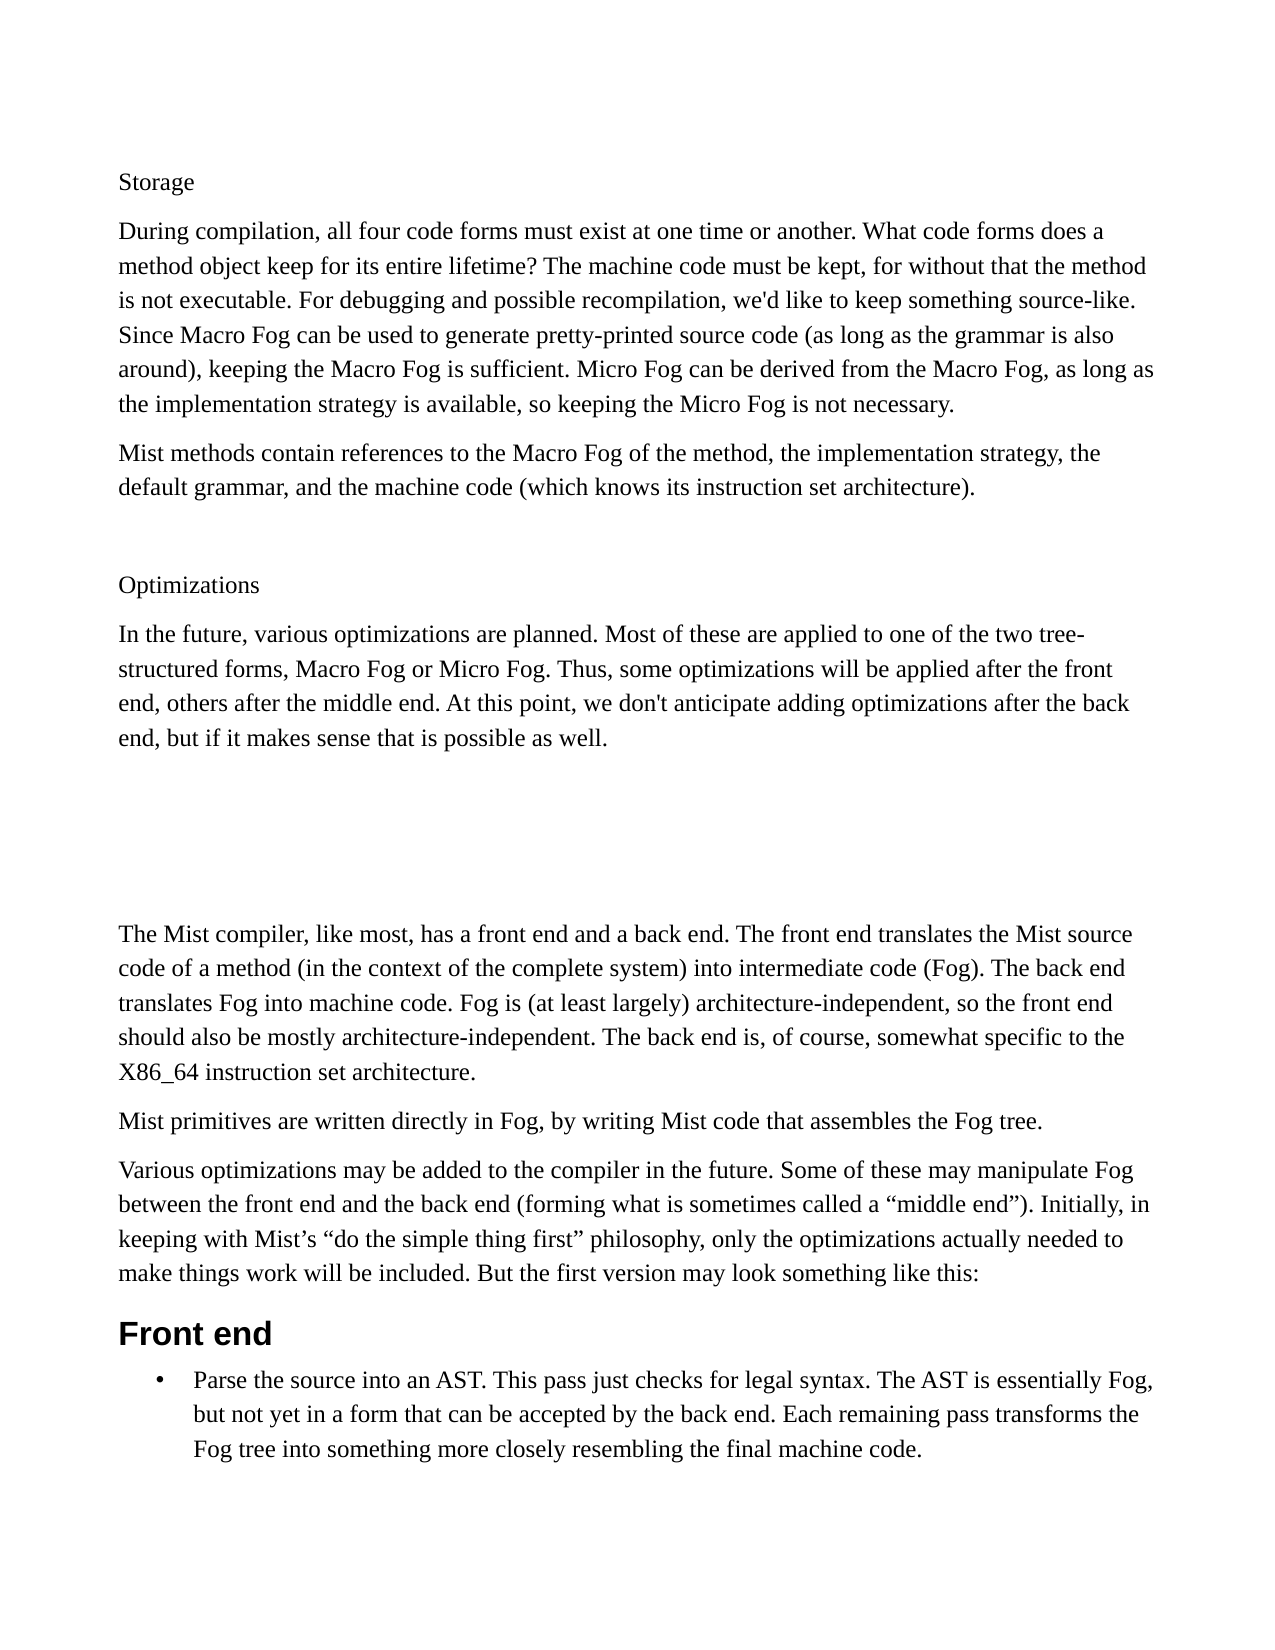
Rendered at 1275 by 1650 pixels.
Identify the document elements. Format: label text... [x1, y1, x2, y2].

text In the future, various optimizations are planned. Most of these are applied to one of the two tree-structured forms, Macro Fog or Micro Fog. Thus, some optimizations will be applied after the front end, others after the middle end. At this point, we don't anticipate adding optimizations after the back end, but if it makes sense that is possible as well. [118, 619, 1157, 752]
list Parse the source into an AST. This pass just checks for legal syntax. The AST is essentially Fog, but not yet in a form that can be accepted by the back end. Each remaining pass transforms the Fog tree into something more closely resembling the final machine code. [156, 1365, 1157, 1463]
text Various optimizations may be added to the compiler in the future. Some of these may manipulate Fog between the front end and the back end (forming what is sometimes called a “middle end”). Initially, in keeping with Mist’s “do the simple thing first” philosophy, only the optimizations actually needed to make things work will be included. But the first version may look something like this: [118, 1155, 1157, 1287]
subtitle Front end [118, 1314, 1157, 1352]
text Mist primitives are written directly in Fog, by writing Mist code that assembles the Fog tree. [118, 1106, 1157, 1135]
text During compilation, all four code forms must exist at one time or another. What code forms does a method object keep for its entire lifetime? The machine code must be kept, for without that the method is not executable. For debugging and possible recompilation, we'd like to keep something source-like. Since Macro Fog can be used to generate pretty-printed source code (as long as the grammar is also around), keeping the Macro Fog is sufficient. Micro Fog can be derived from the Macro Fog, as long as the implementation strategy is available, so keeping the Micro Fog is not necessary. [118, 216, 1157, 417]
text Mist methods contain references to the Macro Fog of the method, the implementation strategy, the default grammar, and the machine code (which knows its instruction set architecture). [118, 438, 1157, 501]
text Storage [118, 167, 1157, 196]
text Optimizations [118, 570, 1157, 599]
text The Mist compiler, like most, has a front end and a back end. The front end translates the Mist source code of a method (in the context of the complete system) into intermediate code (Fog). The back end translates Fog into machine code. Fog is (at least largely) architecture-independent, so the front end should also be mostly architecture-independent. The back end is, of course, somewhat specific to the X86_64 instruction set architecture. [118, 919, 1157, 1086]
